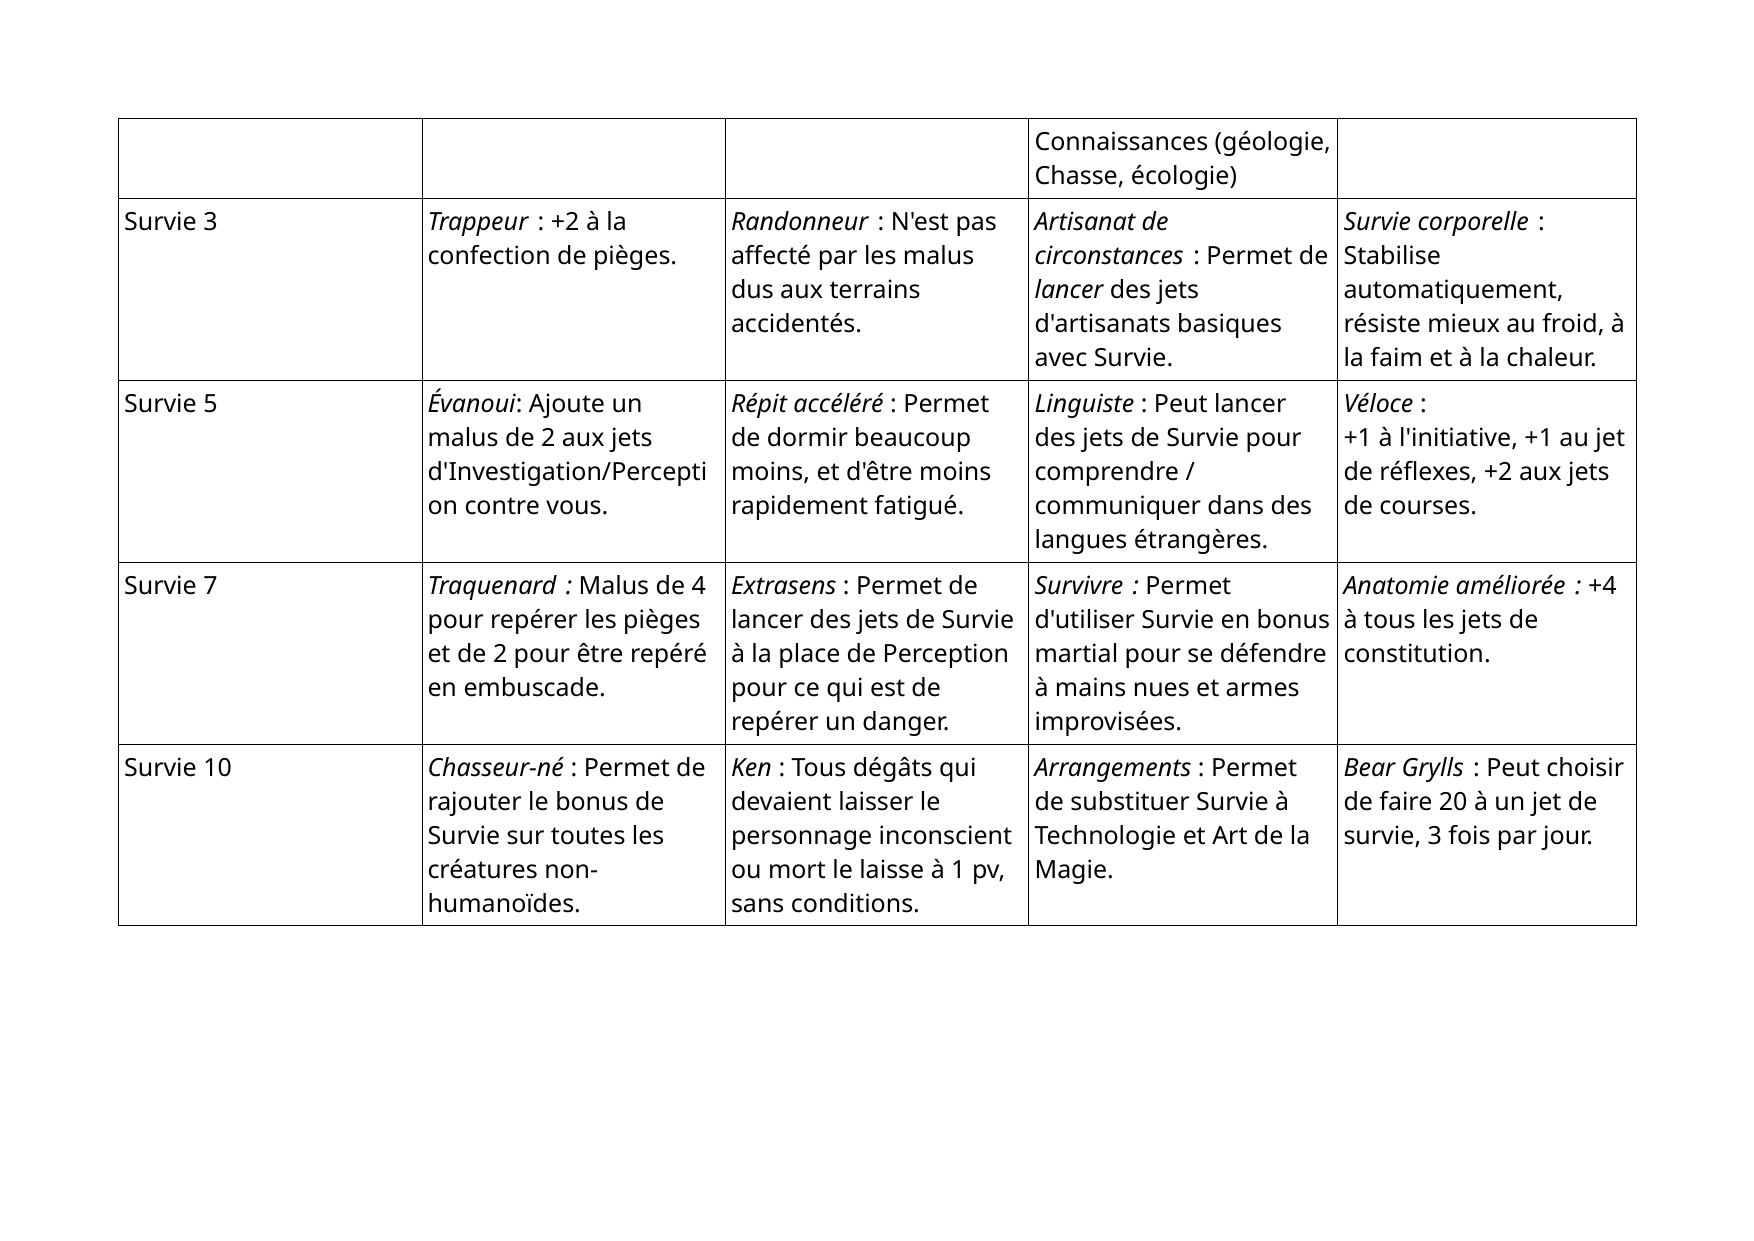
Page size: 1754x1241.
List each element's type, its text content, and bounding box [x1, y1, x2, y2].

table_cell Linguiste : Peut lancer des jets de Survie pour comprendre / communiquer dans des langues étrangères. [1029, 381, 1337, 562]
table_cell Connaissances (géologie, Chasse, écologie) [1029, 119, 1337, 198]
table_cell Survie corporelle : Stabilise automatiquement, résiste mieux au froid, à la faim et à la chaleur. [1338, 199, 1636, 380]
table_cell Bear Grylls : Peut choisir de faire 20 à un jet de survie, 3 fois par jour. [1338, 745, 1636, 925]
table_cell [726, 119, 1028, 198]
table_cell Artisanat de circonstances : Permet de lancer des jets d'artisanats basiques avec Survie. [1029, 199, 1337, 380]
table_cell Survivre : Permet d'utiliser Survie en bonus martial pour se défendre à mains nues et armes improvisées. [1029, 563, 1337, 743]
table_cell Survie 3 [119, 199, 422, 380]
table_cell Extrasens : Permet de lancer des jets de Survie à la place de Perception pour ce qui est de repérer un danger. [726, 563, 1028, 743]
table_cell Survie 7 [119, 563, 422, 743]
table_cell Ken : Tous dégâts qui devaient laisser le personnage inconscient ou mort le laisse à 1 pv, sans conditions. [726, 745, 1028, 925]
table_cell Répit accéléré : Permet de dormir beaucoup moins, et d'être moins rapidement fatigué. [726, 381, 1028, 562]
table_cell Véloce : +1 à l'initiative, +1 au jet de réflexes, +2 aux jets de courses. [1338, 381, 1636, 562]
table_cell Survie 10 [119, 745, 422, 925]
table_cell Traquenard : Malus de 4 pour repérer les pièges et de 2 pour être repéré en embuscade. [423, 563, 725, 743]
table_cell Évanoui: Ajoute un malus de 2 aux jets d'Investigation/Perception contre vous. [423, 381, 725, 562]
table_cell Arrangements : Permet de substituer Survie à Technologie et Art de la Magie. [1029, 745, 1337, 925]
table_cell Survie 5 [119, 381, 422, 562]
table_cell [119, 119, 422, 198]
table_cell [1338, 119, 1636, 198]
table_cell Trappeur : +2 à la confection de pièges. [423, 199, 725, 380]
table_cell Anatomie améliorée : +4 à tous les jets de constitution. [1338, 563, 1636, 743]
table_cell [423, 119, 725, 198]
table_cell Randonneur : N'est pas affecté par les malus dus aux terrains accidentés. [726, 199, 1028, 380]
table_cell Chasseur-né : Permet de rajouter le bonus de Survie sur toutes les créatures non-humanoïdes. [423, 745, 725, 925]
